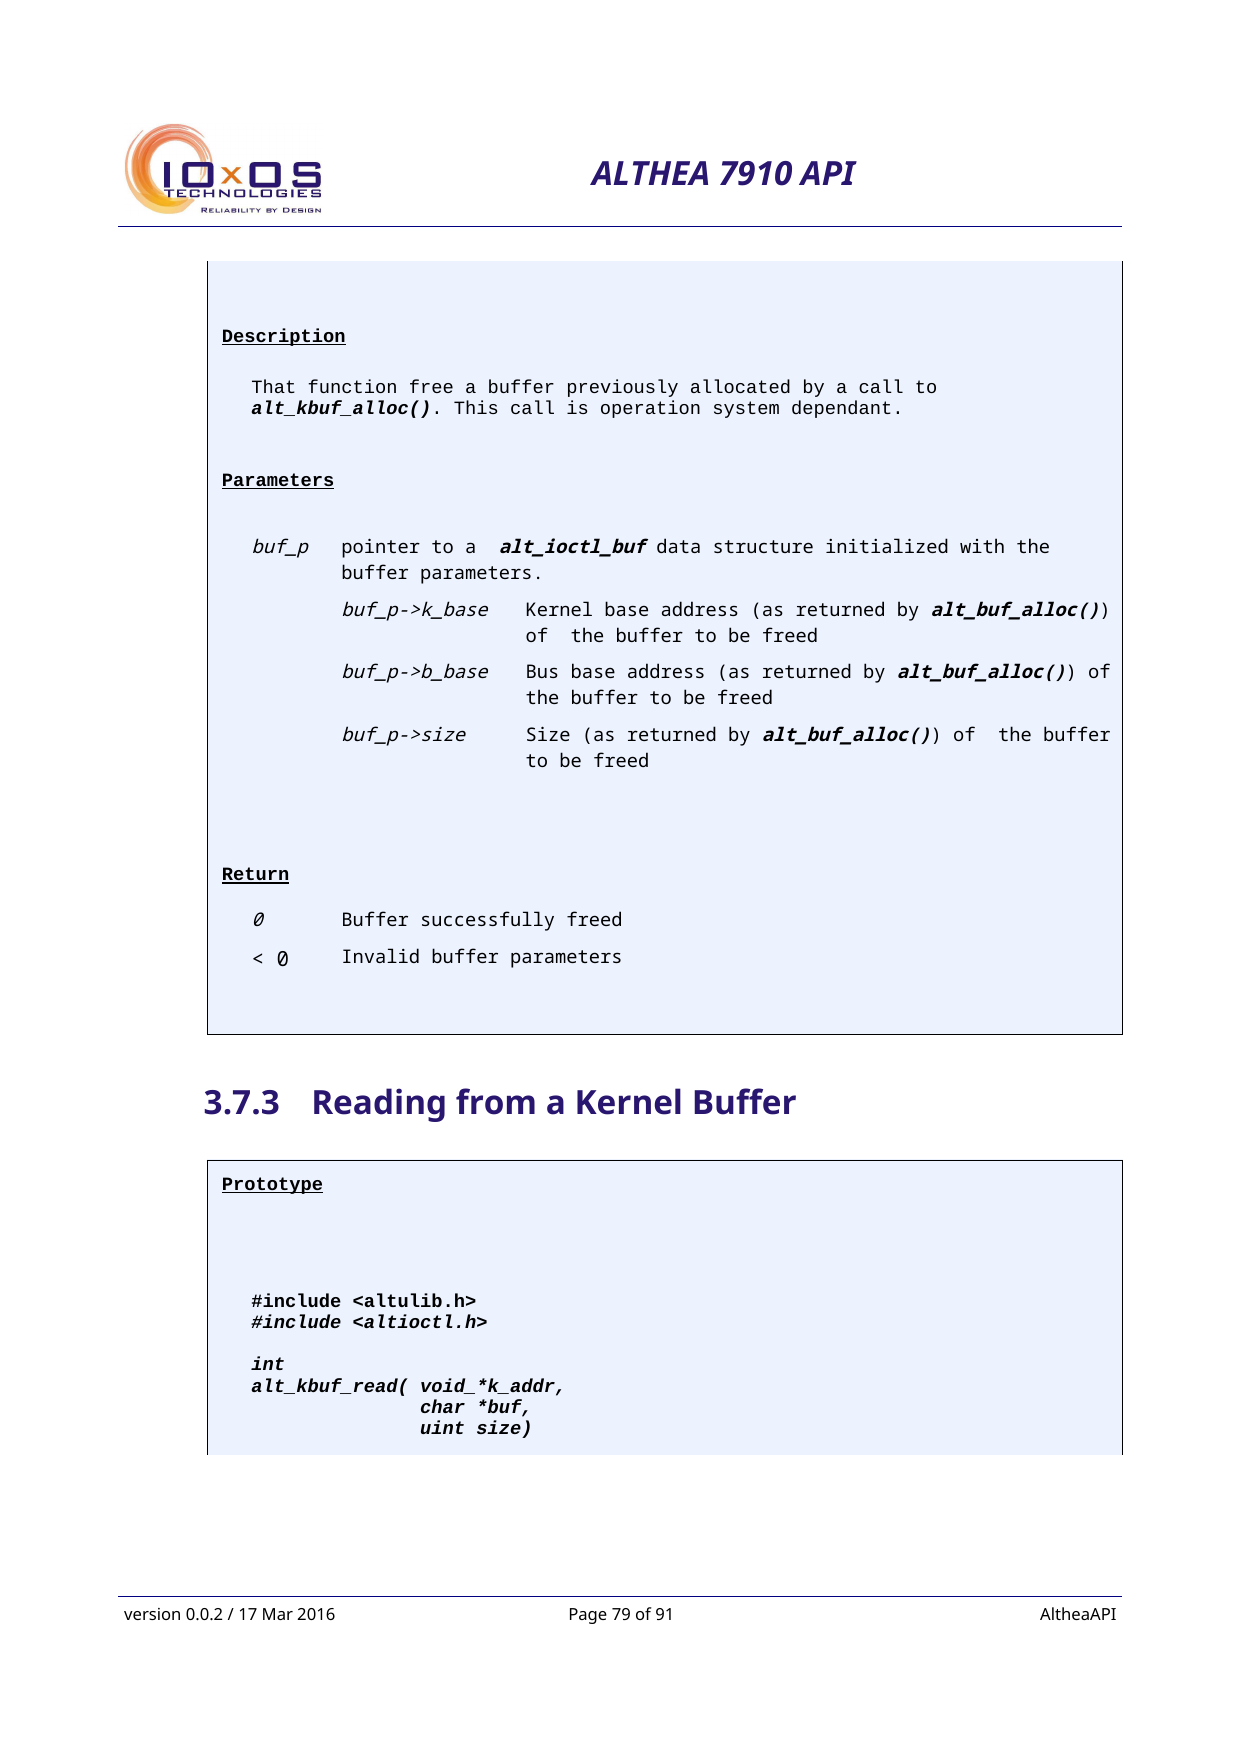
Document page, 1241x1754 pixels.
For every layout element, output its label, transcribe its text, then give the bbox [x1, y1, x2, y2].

table_cell Invalid buffer parameters [335, 938, 1122, 983]
picture [123, 123, 323, 217]
text uint size) [208, 1419, 1122, 1455]
table_header 0 [246, 901, 335, 938]
table_header buf_p [246, 528, 335, 591]
table_header [208, 528, 246, 591]
text char *buf, [208, 1398, 1122, 1419]
table_cell [246, 653, 335, 716]
table_cell buf_p->b_base [335, 653, 520, 716]
subtitle Description [208, 312, 1122, 363]
table_cell buf_p->size [335, 716, 520, 778]
subtitle Parameters [208, 456, 1122, 492]
text alt_kbuf_read( void_*k_addr, [208, 1376, 1122, 1398]
table_cell [246, 716, 335, 778]
text That function free a buffer previously allocated by a call to alt_kbuf_alloc(). This call is operation system dependant. [208, 363, 1122, 420]
table_header Buffer successfully freed [335, 901, 1122, 938]
table_cell [208, 716, 246, 778]
subtitle Reading from a Kernel Buffer [195, 1079, 1122, 1124]
table_header [208, 901, 246, 938]
table_cell [208, 938, 246, 983]
table_cell Bus base address (as returned by alt_buf_alloc()) of the buffer to be freed [520, 653, 1122, 716]
table_cell Size (as returned by alt_buf_alloc()) of the buffer to be freed [520, 716, 1122, 778]
table_cell [246, 591, 335, 653]
text #include <altioctl.h> [208, 1313, 1122, 1334]
text #include <altulib.h> [208, 1277, 1122, 1313]
table_cell Kernel base address (as returned by alt_buf_alloc()) of the buffer to be freed [520, 591, 1122, 653]
text Prototype [208, 1161, 1122, 1193]
table_header pointer to a alt_ioctl_buf data structure initialized with the buffer parameters. [335, 528, 1122, 591]
text int [208, 1355, 1122, 1376]
table_cell buf_p->k_base [335, 591, 520, 653]
table_cell [208, 653, 246, 716]
table_cell [208, 591, 246, 653]
subtitle Return [208, 850, 1122, 901]
table_cell < 0 [246, 938, 335, 983]
